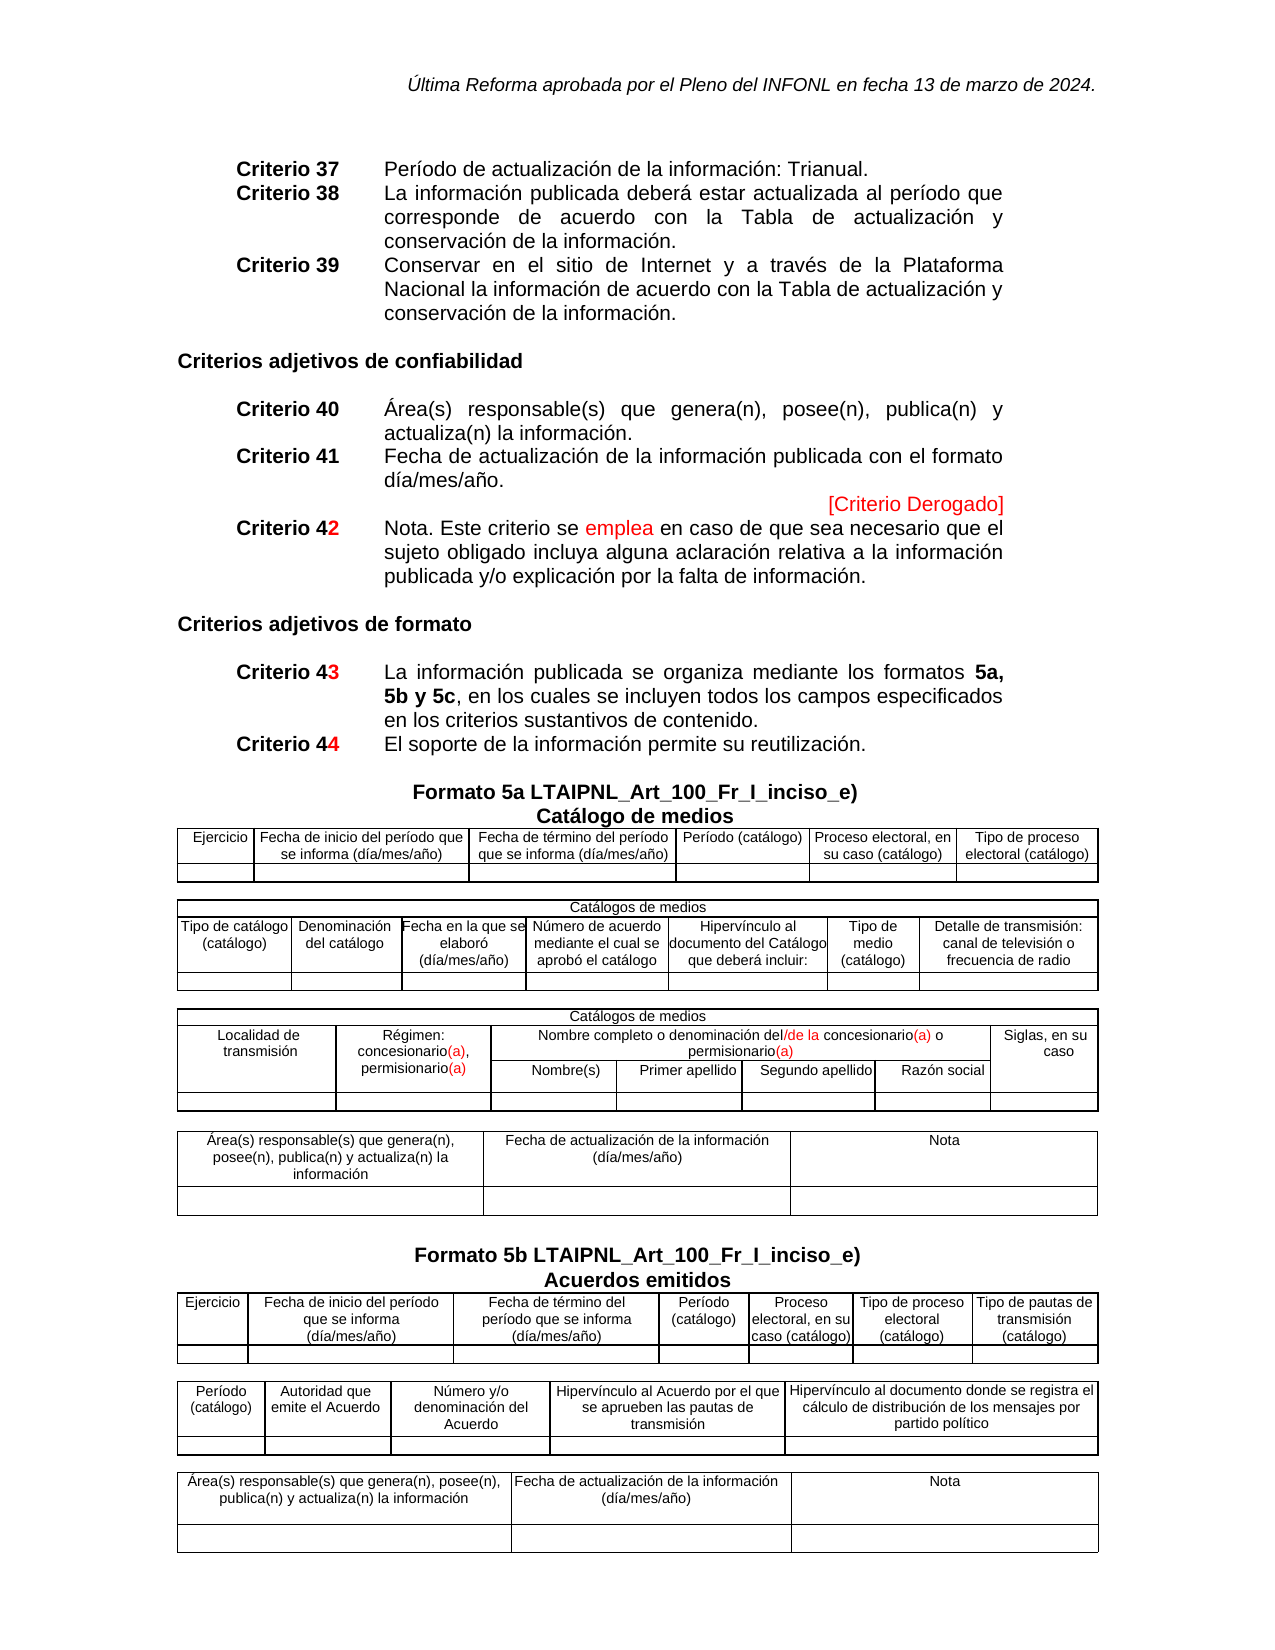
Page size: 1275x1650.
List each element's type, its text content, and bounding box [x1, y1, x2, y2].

table_cell [178, 1093, 335, 1110]
table_cell Fecha en la que se elaboró (día/mes/año) [403, 918, 525, 971]
table_cell [337, 1093, 490, 1110]
table_header Catálogos de medios [178, 1010, 1097, 1025]
table_cell [791, 1187, 1097, 1214]
table_cell [750, 1346, 852, 1362]
table_cell [178, 1525, 511, 1552]
table_cell [876, 1093, 990, 1110]
table_cell [792, 1525, 1098, 1552]
table_cell [973, 1346, 1097, 1362]
table_header Período (catálogo) [660, 1294, 748, 1344]
table_header Proceso electoral, en su caso (catálogo) [750, 1294, 852, 1344]
table_cell [551, 1437, 784, 1454]
text Acuerdos emitidos [177, 1271, 1098, 1292]
text Criterio 38 La información publicada deberá estar actualizada al período que corresponde de acuerdo con la Tabla de actualización y conservación de la información. [236, 181, 1004, 253]
text Criterios adjetivos de confiabilidad [177, 348, 1098, 372]
table_cell Localidad de transmisión [178, 1026, 335, 1092]
table_cell [527, 973, 668, 990]
table_cell [292, 973, 401, 990]
text Criterios adjetivos de formato [177, 612, 1098, 636]
table_cell [178, 1346, 247, 1362]
text Criterio 41 Fecha de actualización de la información publicada con el formato día/mes/año. [236, 444, 1004, 492]
table_cell [470, 864, 675, 881]
table_cell [957, 864, 1097, 881]
table_cell [255, 864, 468, 881]
text Criterio 40 Área(s) responsable(s) que genera(n), posee(n), publica(n) y actualiza(n) la información. [236, 396, 1004, 444]
table_cell [854, 1346, 972, 1362]
subtitle Formato 5a LTAIPNL_Art_100_Fr_I_inciso_e) [177, 780, 1093, 804]
table_header Hipervínculo al documento donde se registra el cálculo de distribución de los mensajes por partido político [786, 1382, 1097, 1436]
table_cell [178, 973, 291, 990]
table_header Número y/o denominación del Acuerdo [392, 1382, 549, 1436]
table_cell [249, 1346, 453, 1362]
table_cell Segundo apellido [743, 1061, 874, 1092]
table_header Período (catálogo) [677, 829, 809, 863]
table_header Tipo de proceso electoral (catálogo) [854, 1294, 972, 1344]
table_cell Régimen: concesionario(a), permisionario(a) [337, 1026, 490, 1092]
table_cell Tipo de medio (catálogo) [828, 918, 919, 971]
table_cell Nombre(s) [492, 1061, 616, 1092]
table_cell [266, 1437, 390, 1454]
table_header Proceso electoral, en su caso (catálogo) [810, 829, 956, 863]
table_cell [669, 973, 827, 990]
table_header Nota [791, 1132, 1097, 1186]
table_cell [810, 864, 956, 881]
table_header Fecha de actualización de la información (día/mes/año) [512, 1473, 791, 1523]
subtitle Formato 5b LTAIPNL_Art_100_Fr_I_inciso_e) [177, 1243, 1098, 1267]
table_cell [512, 1525, 791, 1552]
table_header Área(s) responsable(s) que genera(n), posee(n), publica(n) y actualiza(n) la información [178, 1473, 511, 1523]
text [Criterio Derogado] [236, 492, 1004, 516]
table_header Tipo de pautas de transmisión (catálogo) [973, 1294, 1097, 1344]
table_cell [828, 973, 919, 990]
table_cell Razón social [876, 1061, 990, 1092]
table_header Hipervínculo al Acuerdo por el que se aprueben las pautas de transmisión [551, 1382, 784, 1436]
text Criterio 42 Nota. Este criterio se emplea en caso de que sea necesario que el sujeto obligado incluya alguna aclaración relativa a la información publicada y/o explicación por la falta de información. [236, 516, 1004, 588]
text Catálogo de medios [177, 807, 1093, 827]
table_header Fecha de inicio del período que se informa (día/mes/año) [249, 1294, 453, 1344]
table_header Fecha de actualización de la información (día/mes/año) [484, 1132, 790, 1186]
table_cell [178, 1437, 264, 1454]
table_cell Denominación del catálogo [292, 918, 401, 971]
table_cell [743, 1093, 874, 1110]
table_cell [786, 1437, 1097, 1454]
table_cell [454, 1346, 658, 1362]
table_cell Nombre completo o denominación del/de la concesionario(a) o permisionario(a) [492, 1026, 990, 1060]
table_cell [920, 973, 1097, 990]
table_header Tipo de proceso electoral (catálogo) [957, 829, 1097, 863]
table_header Autoridad que emite el Acuerdo [266, 1382, 390, 1436]
table_cell [991, 1093, 1097, 1110]
table_header Fecha de término del período que se informa (día/mes/año) [454, 1294, 658, 1344]
table_header Fecha de término del período que se informa (día/mes/año) [470, 829, 675, 863]
table_cell [178, 864, 253, 881]
table_cell Hipervínculo al documento del Catálogo que deberá incluir: [669, 918, 827, 971]
table_cell Detalle de transmisión: canal de televisión o frecuencia de radio [920, 918, 1097, 971]
table_header Fecha de inicio del período que se informa (día/mes/año) [255, 829, 468, 863]
table_cell [660, 1346, 748, 1362]
table_header Catálogos de medios [178, 901, 1097, 916]
table_cell [677, 864, 809, 881]
text Criterio 44 El soporte de la información permite su reutilización. [236, 732, 1004, 756]
table_cell Primer apellido [617, 1061, 741, 1092]
table_header Ejercicio [178, 829, 253, 863]
table_cell [403, 973, 525, 990]
text Criterio 37 Período de actualización de la información: Trianual. [236, 157, 1004, 181]
table_header Ejercicio [178, 1294, 247, 1344]
table_cell [617, 1093, 741, 1110]
table_header Nota [792, 1473, 1098, 1523]
table_header Período (catálogo) [178, 1382, 264, 1436]
text Criterio 43 La información publicada se organiza mediante los formatos 5a, 5b y 5c, en los cuales se incluyen todos los campos especificados en los criterios sustantivos de contenido. [236, 660, 1004, 732]
table_cell [492, 1093, 616, 1110]
table_cell [392, 1437, 549, 1454]
table_cell [484, 1187, 790, 1214]
table_header Área(s) responsable(s) que genera(n), posee(n), publica(n) y actualiza(n) la información [178, 1132, 483, 1186]
table_cell Siglas, en su caso [991, 1026, 1097, 1092]
table_cell Tipo de catálogo (catálogo) [178, 918, 291, 971]
table_cell Número de acuerdo mediante el cual se aprobó el catálogo [527, 918, 668, 971]
table_cell [178, 1187, 483, 1214]
text Criterio 39 Conservar en el sitio de Internet y a través de la Plataforma Nacional la información de acuerdo con la Tabla de actualización y conservación de la información. [236, 253, 1004, 324]
